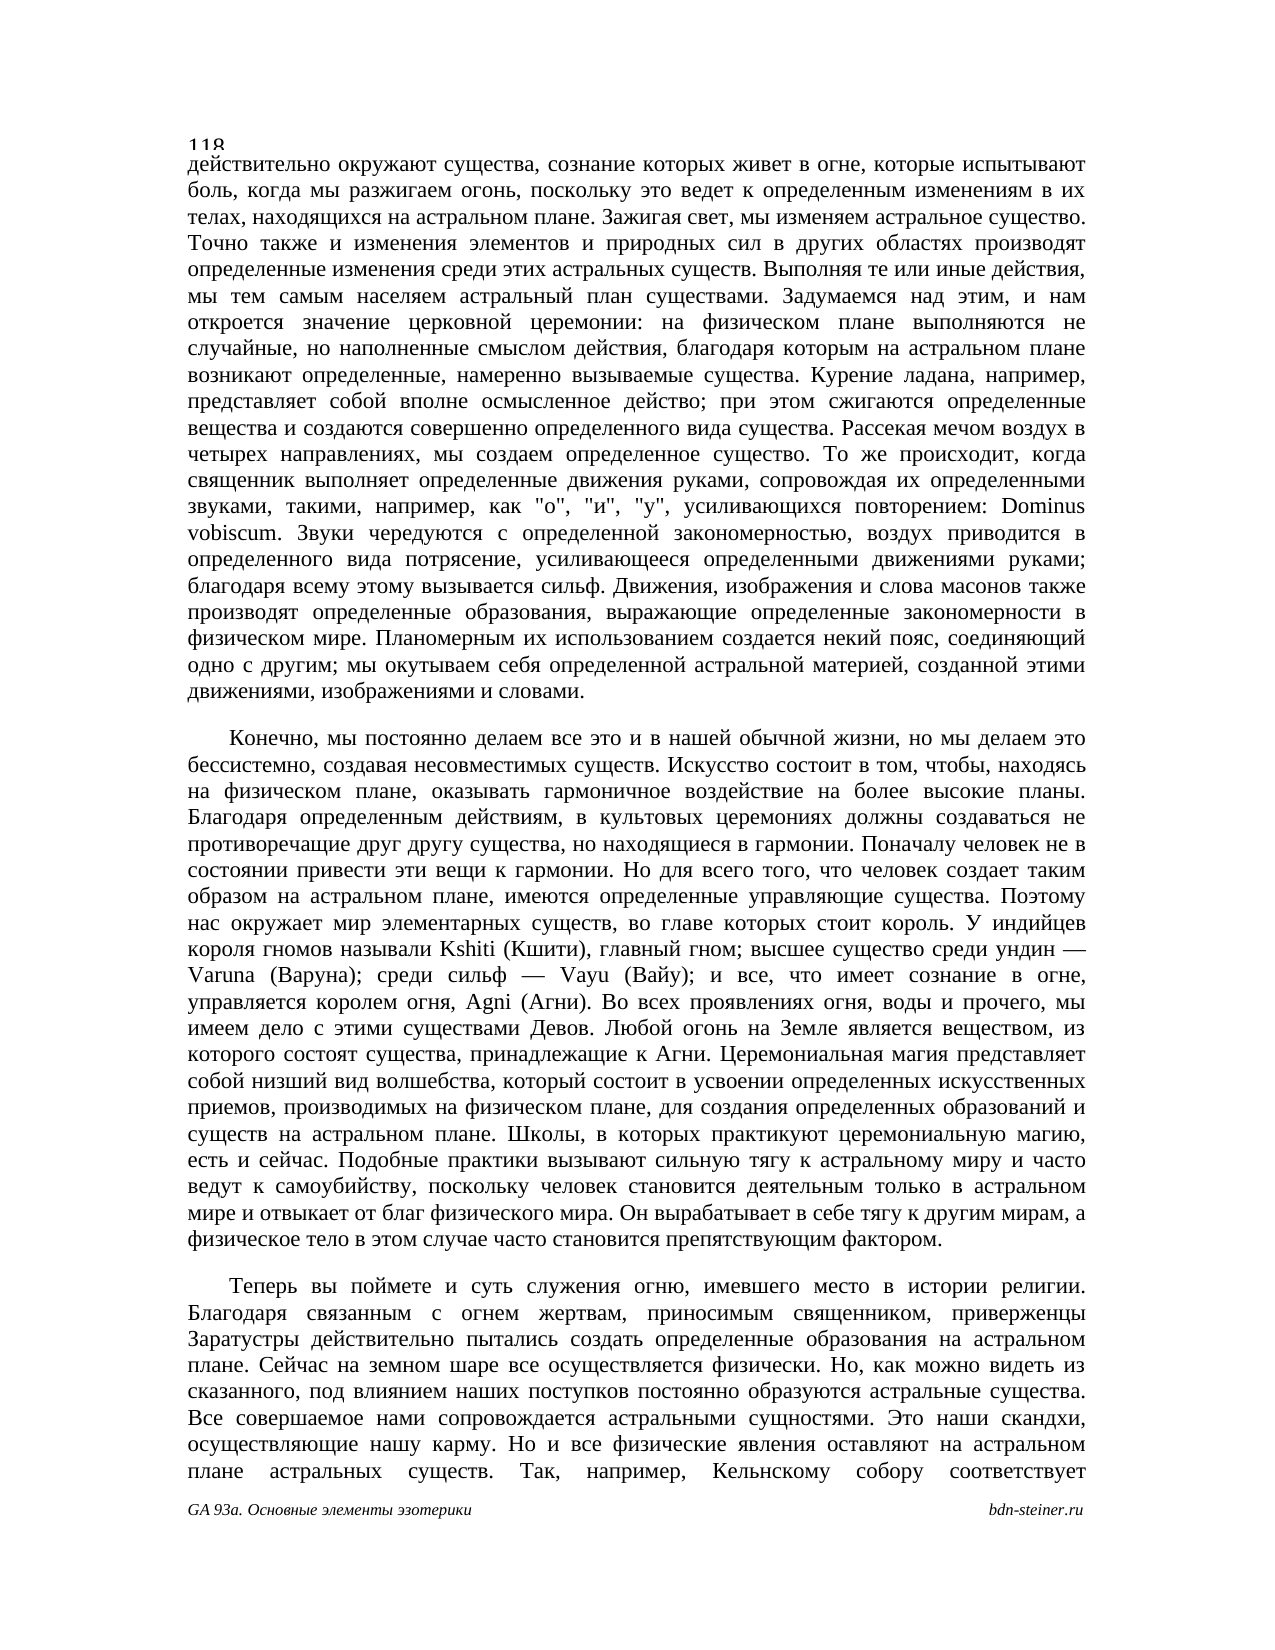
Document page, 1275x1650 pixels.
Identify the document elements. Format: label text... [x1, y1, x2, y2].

text Теперь вы поймете и суть служения огню, имевшего место в истории религии. Благодаря связанным с огнем жертвам, приносимым священником, приверженцы Заратустры действительно пытались создать определенные образования на астральном плане. Сейчас на земном шаре все осуществляется физически. Но, как можно видеть из сказанного, под влиянием наших поступков постоянно образуются астральные существа. Все совершаемое нами сопровождается астральными сущностями. Это наши скандхи, осуществляющие нашу карму. Но и все физические явления оставляют на астральном плане астральных существ. Так, например, Кельнскому собору соответствует [187, 1272, 1087, 1483]
text действительно окружают существа, сознание которых живет в огне, которые испытывают боль, когда мы разжигаем огонь, поскольку это ведет к определенным изменениям в их телах, находящихся на астральном плане. Зажигая свет, мы изменяем астральное существо. Точно также и изменения элементов и природных сил в других областях производят определенные изменения среди этих астральных существ. Выполняя те или иные действия, мы тем самым населяем астральный план существами. Задумаемся над этим, и нам откроется значение церковной церемонии: на физическом плане выполняются не случайные, но наполненные смыслом действия, благодаря которым на астральном плане возникают определенные, намеренно вызываемые существа. Курение ладана, например, представляет собой вполне осмысленное действо; при этом сжигаются определенные вещества и создаются совершенно определенного вида существа. Рассекая мечом воздух в четырех направлениях, мы создаем определенное существо. То же происходит, когда священник выполняет определенные движения руками, сопровождая их определенными звуками, такими, например, как "о", "и", "у", усиливающихся повторением: Dominus vobiscum. Звуки чередуются с определенной закономерностью, воздух приводится в определенного вида потрясение, усиливающееся определенными движениями руками; благодаря всему этому вызывается сильф. Движения, изображения и слова масонов также производят определенные образования, выражающие определенные закономерности в физическом мире. Планомерным их использованием создается некий пояс, соединяющий одно с другим; мы окутываем себя определенной астральной материей, созданной этими движениями, изображениями и словами. [187, 150, 1087, 703]
text Конечно, мы постоянно делаем все это и в нашей обычной жизни, но мы делаем это бессистемно, создавая несовместимых существ. Искусство состоит в том, чтобы, находясь на физическом плане, оказывать гармоничное воздействие на более высокие планы. Благодаря определенным действиям, в культовых церемониях должны создаваться не противоречащие друг другу существа, но находящиеся в гармонии. Поначалу человек не в состоянии привести эти вещи к гармонии. Но для всего того, что человек создает таким образом на астральном плане, имеются определенные управляющие существа. Поэтому нас окружает мир элементарных существ, во главе которых стоит король. У индийцев короля гномов называли Kshiti (Кшити), главный гном; высшее существо среди ундин — Varuna (Варуна); среди сильф — Vayu (Вайу); и все, что имеет сознание в огне, управляется королем огня, Agni (Агни). Во всех проявлениях огня, воды и прочего, мы имеем дело с этими существами Девов. Любой огонь на Земле является веществом, из которого состоят существа, принадлежащие к Агни. Церемониальная магия представляет собой низший вид волшебства, который состоит в усвоении определенных искусственных приемов, производимых на физическом плане, для создания определенных образований и существ на астральном плане. Школы, в которых практикуют церемониальную магию, есть и сейчас. Подобные практики вызывают сильную тягу к астральному миру и часто ведут к самоубийству, поскольку человек становится деятельным только в астральном мире и отвыкает от благ физического мира. Он вырабатывает в себе тягу к другим мирам, а физическое тело в этом случае часто становится препятствующим фактором. [187, 724, 1087, 1251]
